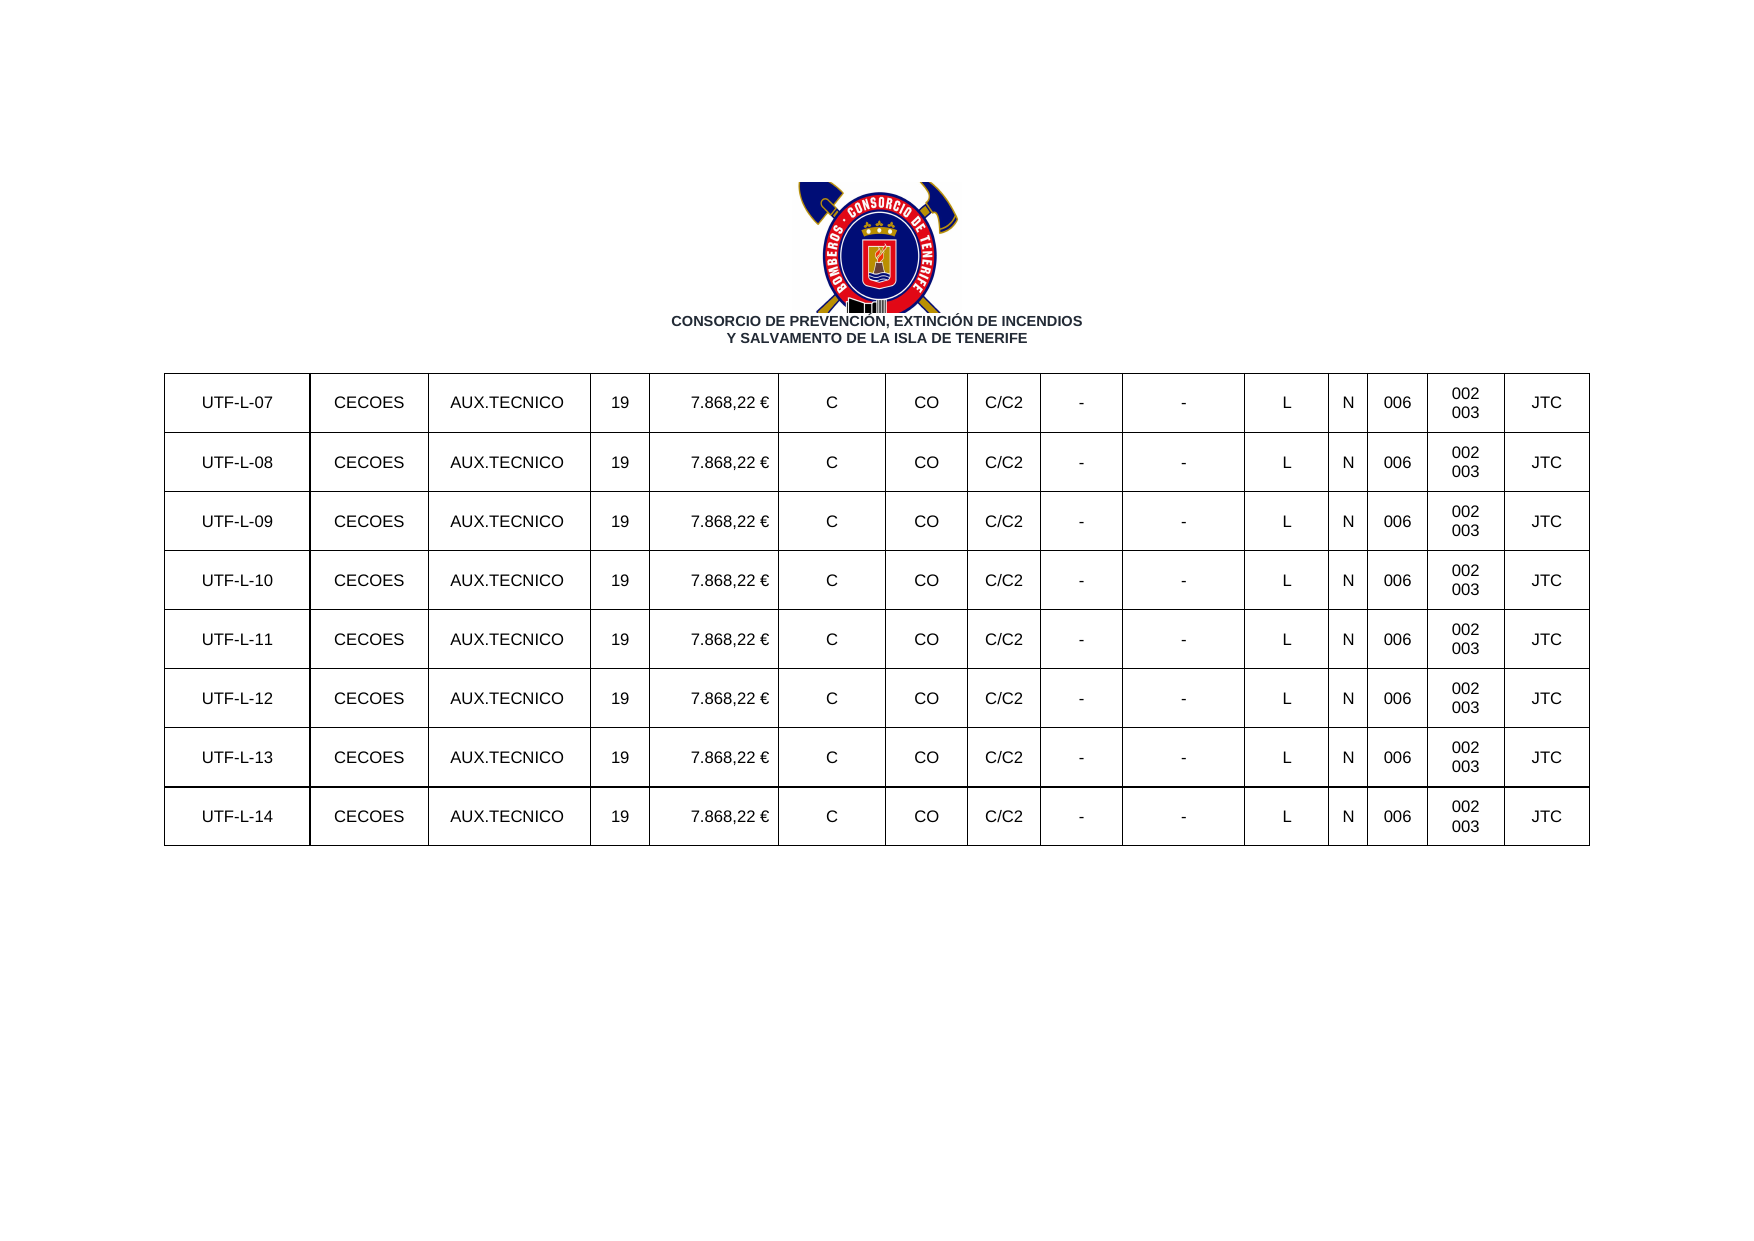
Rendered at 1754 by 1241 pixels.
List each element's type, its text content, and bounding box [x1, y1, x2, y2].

table_cell 19 [591, 492, 649, 550]
table_cell - [1041, 728, 1122, 786]
table_cell - [1041, 788, 1122, 845]
table_cell 006 [1368, 492, 1427, 550]
table_cell 19 [591, 433, 649, 491]
table_cell L [1245, 551, 1328, 609]
table_cell C/C2 [968, 728, 1040, 786]
table_cell N [1329, 551, 1367, 609]
table_cell - [1041, 492, 1122, 550]
table_cell 7.868,22 € [650, 610, 778, 668]
table_cell 006 [1368, 728, 1427, 786]
table_cell L [1245, 788, 1328, 845]
table_cell 7.868,22 € [650, 669, 778, 727]
table_cell N [1329, 669, 1367, 727]
table_cell N [1329, 374, 1367, 432]
table_cell - [1041, 374, 1122, 432]
table_cell UTF-L-14 [165, 788, 309, 845]
table_cell AUX.TECNICO [429, 610, 590, 668]
table_cell CECOES [311, 610, 428, 668]
table_cell L [1245, 610, 1328, 668]
table_cell AUX.TECNICO [429, 433, 590, 491]
table_cell UTF-L-13 [165, 728, 309, 786]
table_cell UTF-L-09 [165, 492, 309, 550]
table_cell AUX.TECNICO [429, 728, 590, 786]
table_cell C/C2 [968, 551, 1040, 609]
table_cell L [1245, 492, 1328, 550]
table_cell N [1329, 433, 1367, 491]
table_cell 19 [591, 610, 649, 668]
table_cell UTF-L-12 [165, 669, 309, 727]
table_cell 7.868,22 € [650, 728, 778, 786]
table_cell C [779, 728, 885, 786]
table_cell - [1123, 610, 1244, 668]
table_cell C [779, 610, 885, 668]
table_cell AUX.TECNICO [429, 669, 590, 727]
table_cell 002 003 [1428, 551, 1504, 609]
table_cell CO [886, 610, 967, 668]
table_cell CO [886, 728, 967, 786]
table_cell C [779, 551, 885, 609]
table_cell AUX.TECNICO [429, 551, 590, 609]
table_cell - [1041, 551, 1122, 609]
table_cell 19 [591, 788, 649, 845]
table_cell - [1123, 788, 1244, 845]
table_cell JTC [1505, 788, 1589, 845]
table_cell JTC [1505, 610, 1589, 668]
table_cell CECOES [311, 551, 428, 609]
table_cell C [779, 788, 885, 845]
table_cell - [1123, 374, 1244, 432]
table_cell C [779, 669, 885, 727]
table_cell N [1329, 610, 1367, 668]
table_cell 002 003 [1428, 788, 1504, 845]
table_cell UTF-L-08 [165, 433, 309, 491]
table_cell 19 [591, 669, 649, 727]
table_cell 002 003 [1428, 728, 1504, 786]
table_cell 7.868,22 € [650, 492, 778, 550]
table_cell C [779, 433, 885, 491]
table_cell C [779, 492, 885, 550]
table_cell 7.868,22 € [650, 788, 778, 845]
table_cell C [779, 374, 885, 432]
table_cell 006 [1368, 433, 1427, 491]
table_cell CO [886, 492, 967, 550]
table_cell 002 003 [1428, 492, 1504, 550]
table_cell - [1123, 433, 1244, 491]
table_cell CO [886, 788, 967, 845]
table_cell UTF-L-11 [165, 610, 309, 668]
table_cell 7.868,22 € [650, 374, 778, 432]
table_cell AUX.TECNICO [429, 374, 590, 432]
table_cell CECOES [311, 374, 428, 432]
table_cell - [1123, 551, 1244, 609]
table_cell C/C2 [968, 492, 1040, 550]
table_cell AUX.TECNICO [429, 788, 590, 845]
table_cell 7.868,22 € [650, 433, 778, 491]
table_cell 006 [1368, 788, 1427, 845]
table_cell - [1123, 492, 1244, 550]
table_cell CO [886, 551, 967, 609]
table_cell L [1245, 433, 1328, 491]
table_cell 006 [1368, 669, 1427, 727]
table_cell 19 [591, 374, 649, 432]
table_cell 19 [591, 551, 649, 609]
table_cell UTF-L-10 [165, 551, 309, 609]
table_cell UTF-L-07 [165, 374, 309, 432]
table_cell CECOES [311, 433, 428, 491]
table_cell L [1245, 669, 1328, 727]
table_cell JTC [1505, 669, 1589, 727]
table_cell - [1041, 669, 1122, 727]
table_cell 002 003 [1428, 610, 1504, 668]
table_cell N [1329, 728, 1367, 786]
table_cell 006 [1368, 374, 1427, 432]
table_cell C/C2 [968, 788, 1040, 845]
table_cell AUX.TECNICO [429, 492, 590, 550]
table_cell - [1041, 610, 1122, 668]
table_cell 002 003 [1428, 433, 1504, 491]
table_cell CO [886, 433, 967, 491]
table_cell - [1041, 433, 1122, 491]
table_cell CECOES [311, 669, 428, 727]
table_cell N [1329, 788, 1367, 845]
table_cell JTC [1505, 492, 1589, 550]
table_cell JTC [1505, 551, 1589, 609]
table_cell C/C2 [968, 374, 1040, 432]
table_cell CECOES [311, 788, 428, 845]
table_cell 7.868,22 € [650, 551, 778, 609]
table_cell CO [886, 374, 967, 432]
table_cell C/C2 [968, 433, 1040, 491]
table_cell CECOES [311, 492, 428, 550]
table_cell CO [886, 669, 967, 727]
table_cell 19 [591, 728, 649, 786]
table_cell L [1245, 374, 1328, 432]
table_cell - [1123, 728, 1244, 786]
table_cell 002 003 [1428, 374, 1504, 432]
table_cell 006 [1368, 551, 1427, 609]
table_cell CECOES [311, 728, 428, 786]
table_cell L [1245, 728, 1328, 786]
table_cell JTC [1505, 728, 1589, 786]
table_cell C/C2 [968, 669, 1040, 727]
table_cell - [1123, 669, 1244, 727]
table_cell 002 003 [1428, 669, 1504, 727]
table_cell N [1329, 492, 1367, 550]
table_cell 006 [1368, 610, 1427, 668]
table_cell C/C2 [968, 610, 1040, 668]
table_cell JTC [1505, 433, 1589, 491]
table_cell JTC [1505, 374, 1589, 432]
